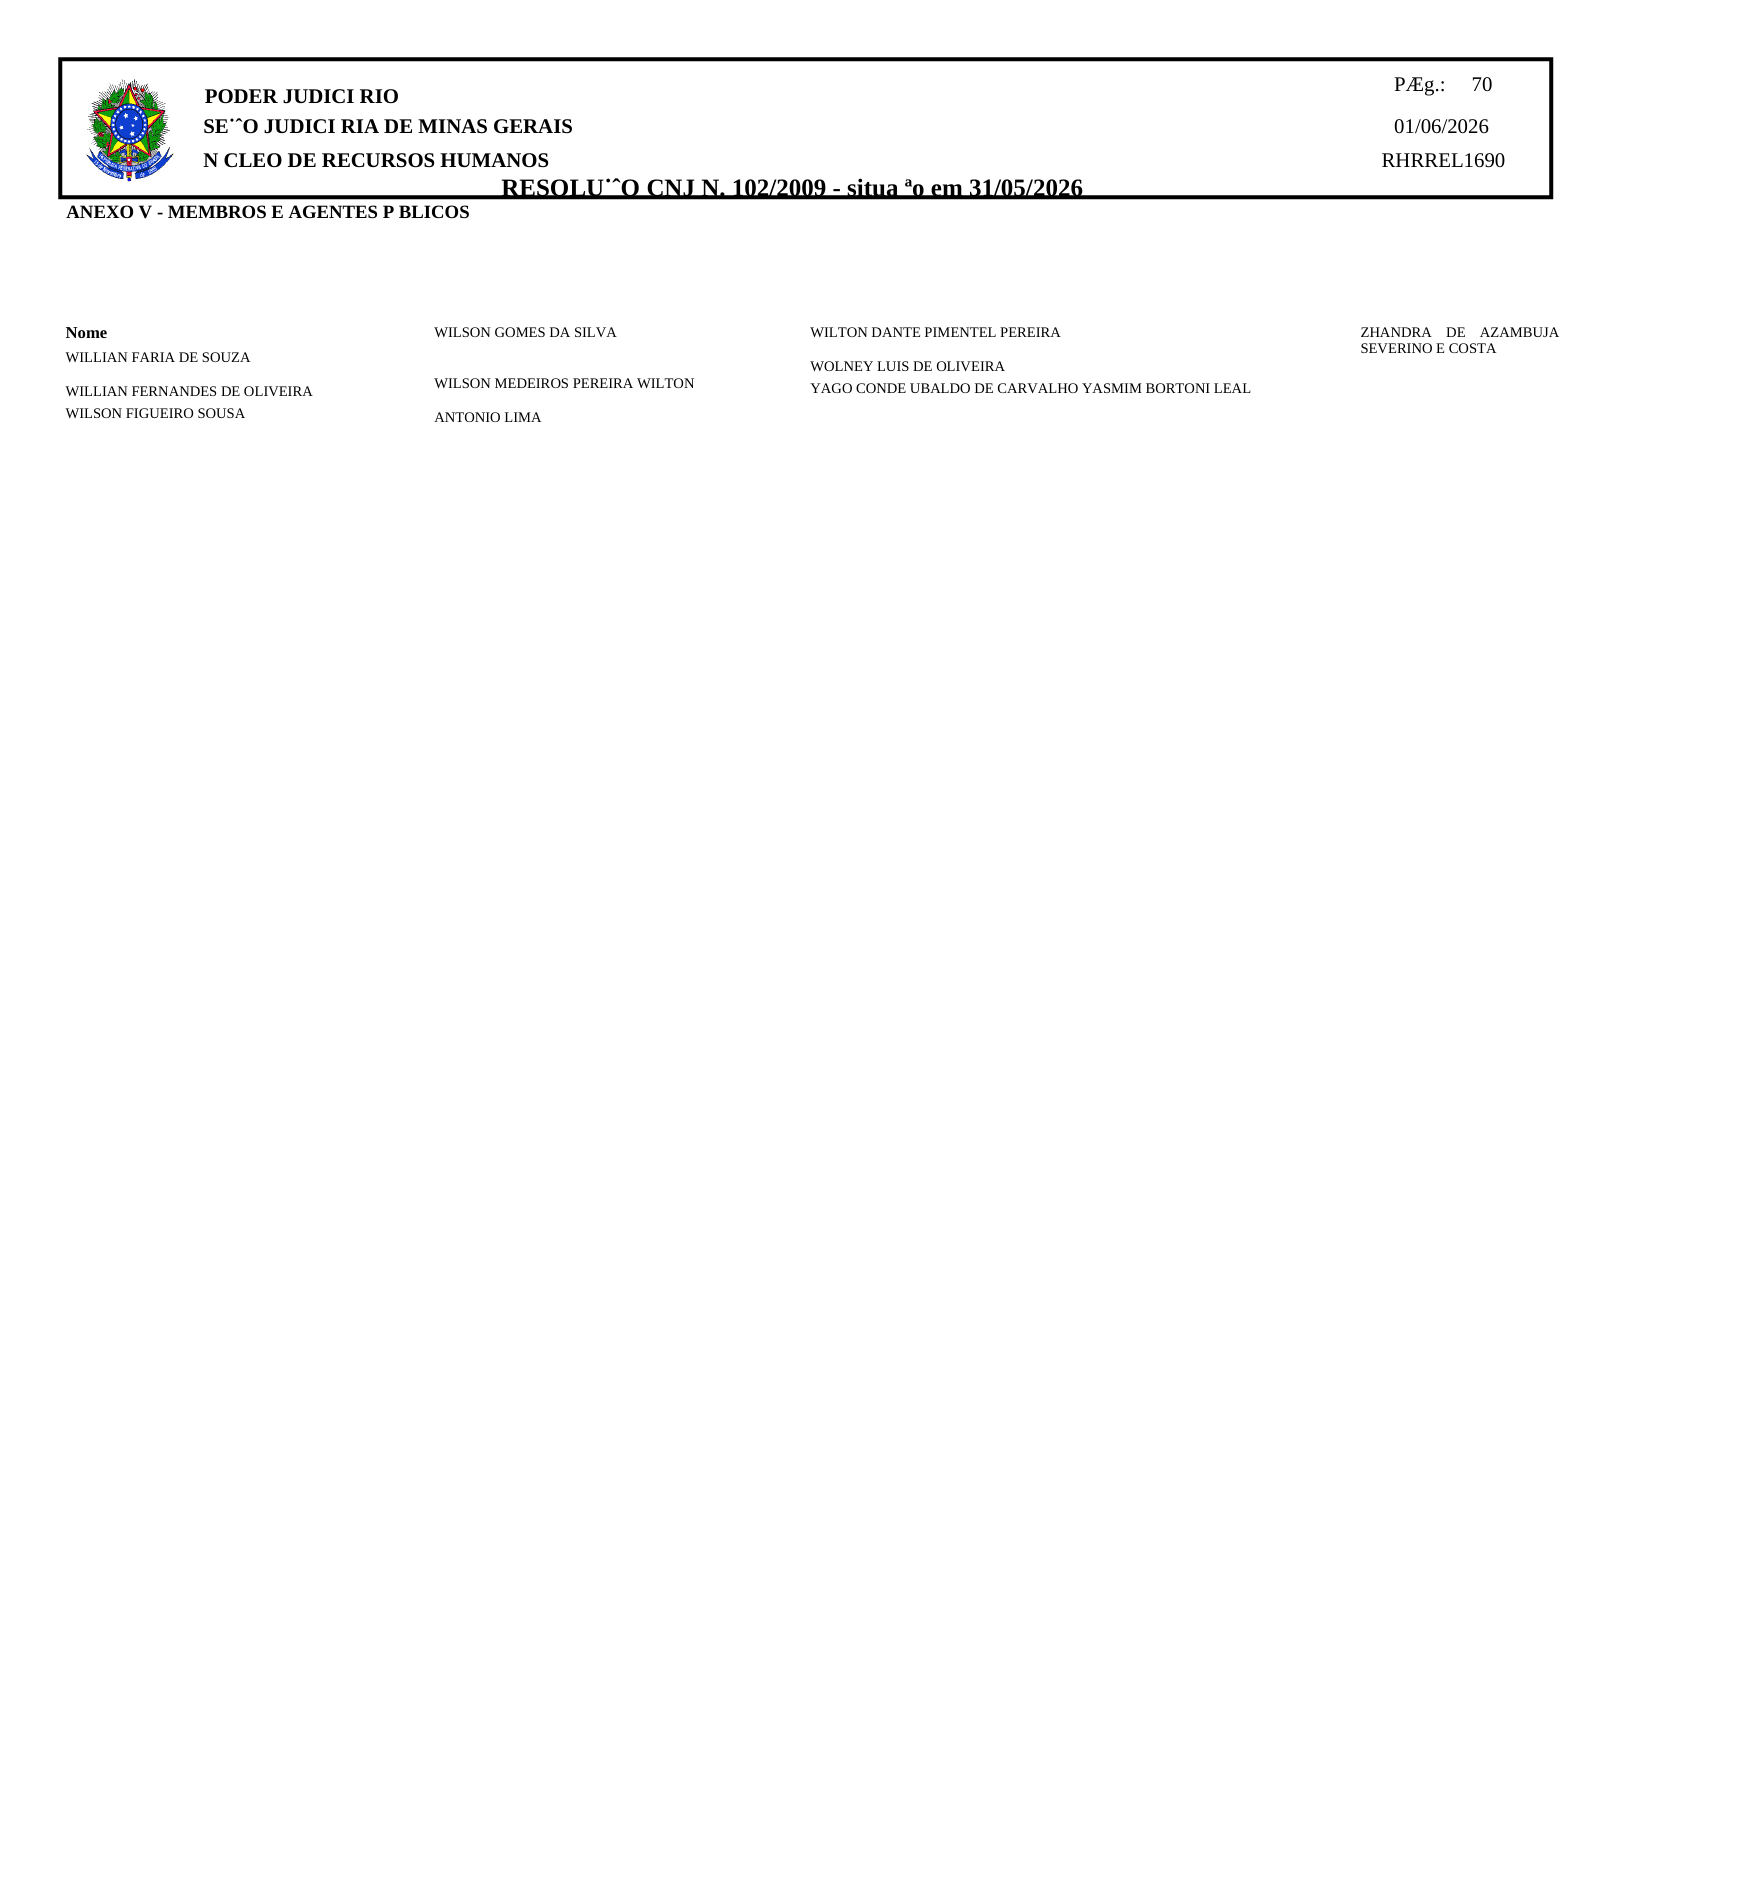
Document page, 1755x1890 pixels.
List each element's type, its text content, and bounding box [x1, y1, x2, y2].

picture [54, 53, 1557, 202]
text WILLIAN FERNANDES DE OLIVEIRA WILSON FIGUEIRO SOUSA [65, 378, 334, 422]
text YAGO CONDE UBALDO DE CARVALHO YASMIM BORTONI LEAL [810, 374, 1320, 396]
text WOLNEY LUIS DE OLIVEIRA [810, 358, 1354, 374]
text WILLIAN FARIA DE SOUZA [65, 349, 403, 366]
text Nome [65, 324, 403, 342]
text WILSON MEDEIROS PEREIRA WILTON ANTONIO LIMA [434, 357, 700, 426]
text WILSON GOMES DA SILVA [434, 324, 804, 340]
text WILTON DANTE PIMENTEL PEREIRA [810, 324, 1354, 340]
text ZHANDRA DE AZAMBUJA SEVERINO E COSTA [1360, 324, 1559, 356]
